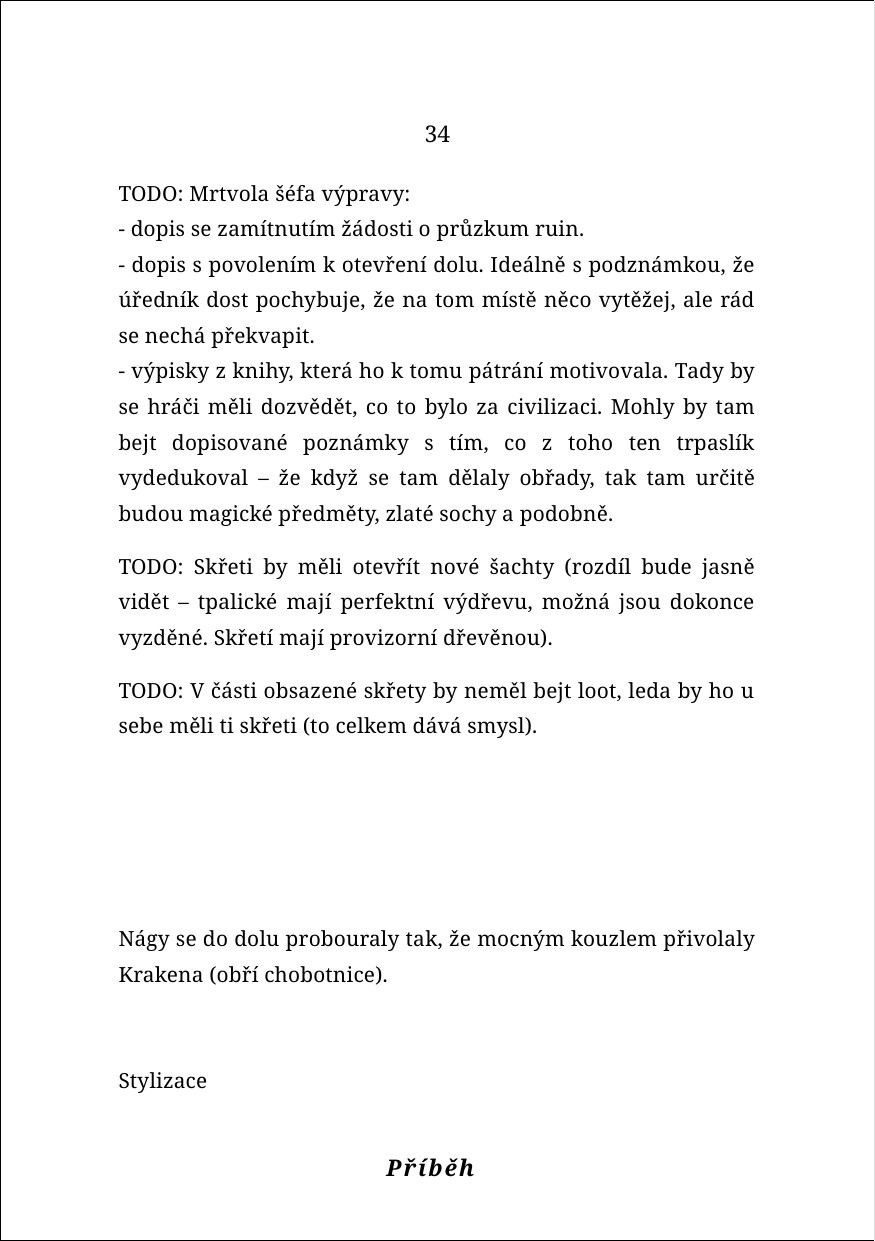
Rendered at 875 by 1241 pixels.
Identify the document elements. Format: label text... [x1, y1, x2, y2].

text TODO: Skřeti by měli otevřít nové šachty (rozdíl bude jasně vidět – tpalické mají perfektní výdřevu, možná jsou dokonce vyzděné. Skřetí mají provizorní dřevěnou). [118, 552, 756, 651]
text TODO: V části obsazené skřety by neměl bejt loot, leda by ho u sebe měli ti skřeti (to celkem dává smysl). [118, 676, 756, 740]
text Stylizace [118, 1067, 756, 1095]
text TODO: Mrtvola šéfa výpravy: - dopis se zamítnutím žádosti o průzkum ruin. - dopis s povolením k otevření dolu. Ideálně s podznámkou, že úředník dost pochybuje, že na tom místě něco vytěžej, ale rád se nechá překvapit. - výpisky z knihy, která ho k tomu pátrání motivovala. Tady by se hráči měli dozvědět, co to bylo za civilizaci. Mohly by tam bejt dopisované poznámky s tím, co z toho ten trpaslík vydedukoval – že když se tam dělaly obřady, tak tam určitě budou magické předměty, zlaté sochy a podobně. [118, 179, 756, 527]
text Nágy se do dolu probouraly tak, že mocným kouzlem přivolaly Krakena (obří chobotnice). [118, 924, 756, 988]
